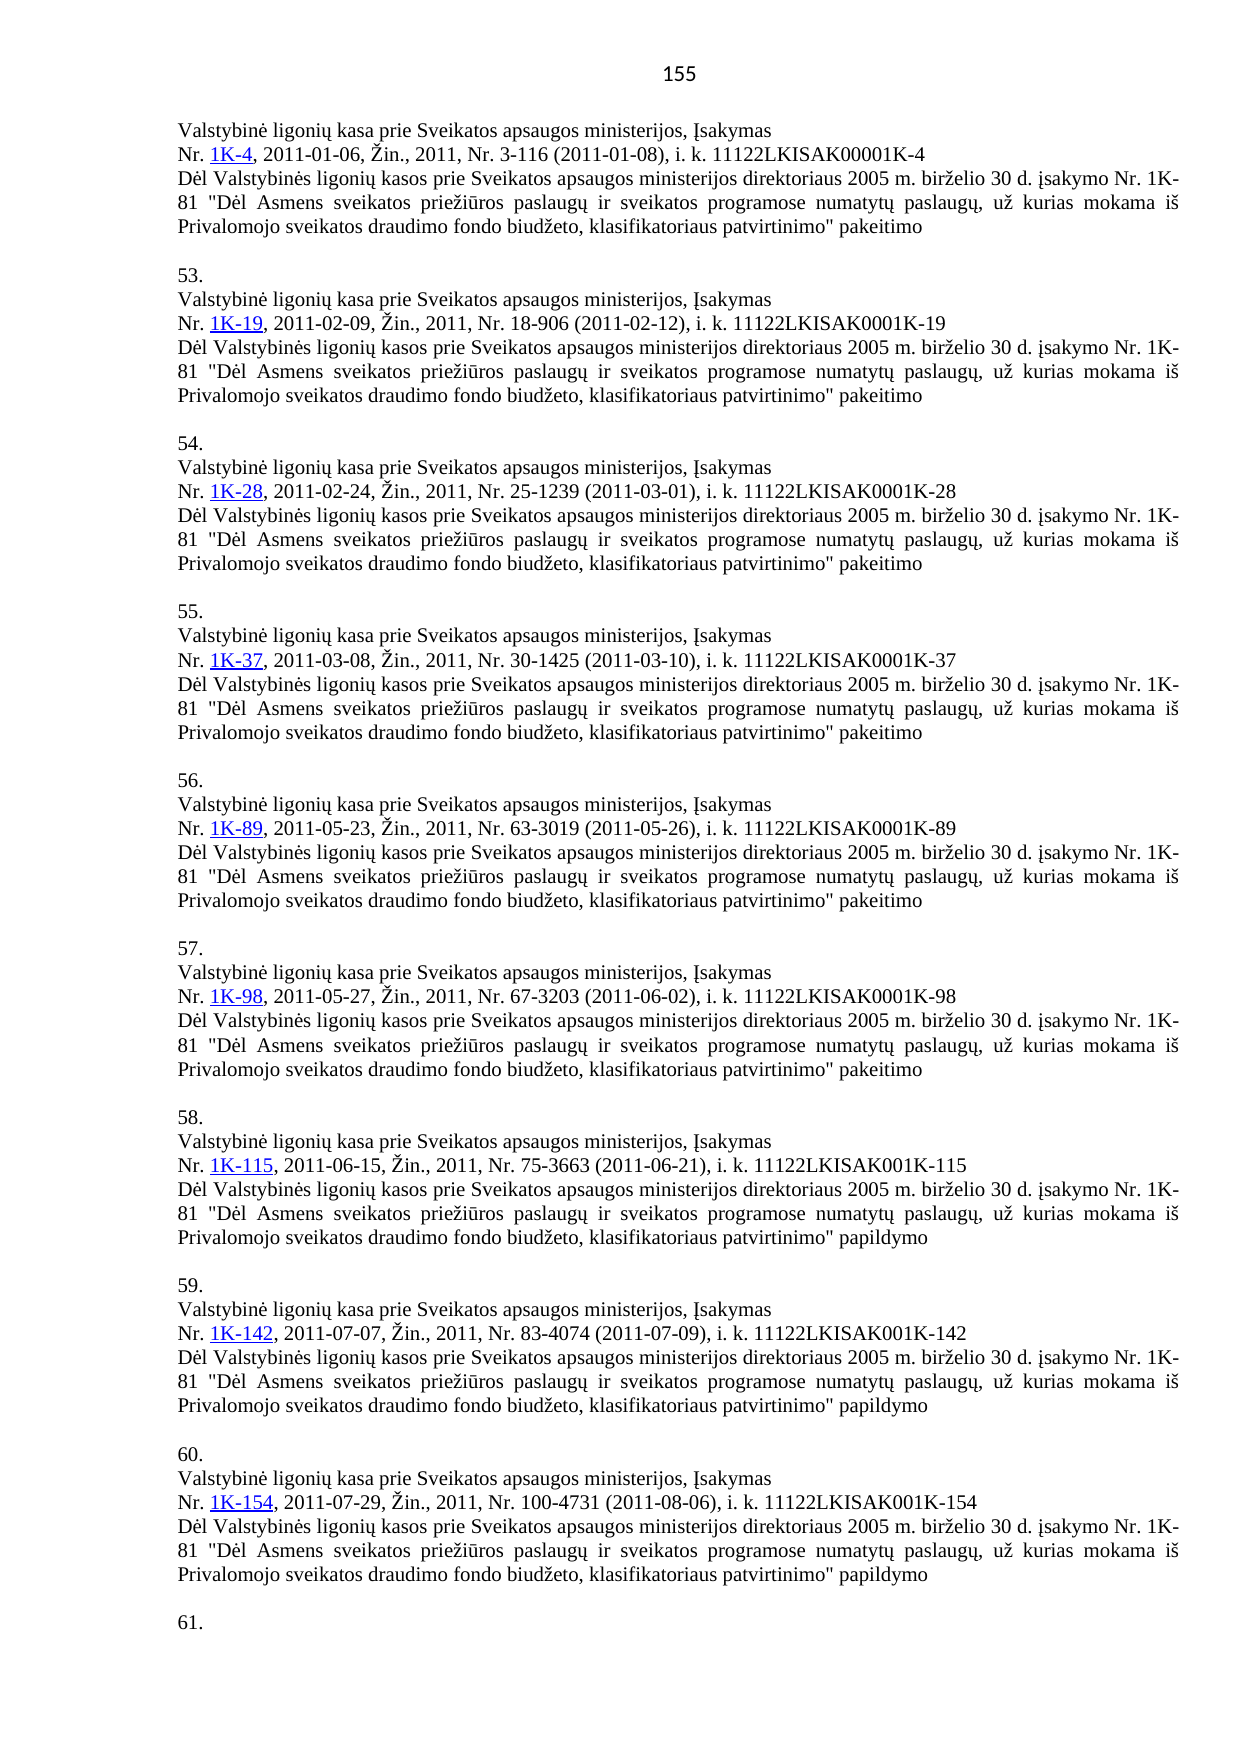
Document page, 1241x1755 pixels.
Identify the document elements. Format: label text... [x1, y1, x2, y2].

text Nr. 1K-37, 2011-03-08, Žin., 2011, Nr. 30-1425 (2011-03-10), i. k. 11122LKISAK0001K-37 [177, 647, 1181, 672]
text Dėl Valstybinės ligonių kasos prie Sveikatos apsaugos ministerijos direktoriaus 2005 m. birželio 30 d. įsakymo Nr. 1K-81 "Dėl Asmens sveikatos priežiūros paslaugų ir sveikatos programose numatytų paslaugų, už kurias mokama iš Privalomojo sveikatos draudimo fondo biudžeto, klasifikatoriaus patvirtinimo" pakeitimo [177, 1008, 1181, 1081]
text Dėl Valstybinės ligonių kasos prie Sveikatos apsaugos ministerijos direktoriaus 2005 m. birželio 30 d. įsakymo Nr. 1K-81 "Dėl Asmens sveikatos priežiūros paslaugų ir sveikatos programose numatytų paslaugų, už kurias mokama iš Privalomojo sveikatos draudimo fondo biudžeto, klasifikatoriaus patvirtinimo" pakeitimo [177, 503, 1181, 575]
text Valstybinė ligonių kasa prie Sveikatos apsaugos ministerijos, Įsakymas [177, 1129, 1181, 1153]
text Nr. 1K-142, 2011-07-07, Žin., 2011, Nr. 83-4074 (2011-07-09), i. k. 11122LKISAK001K-142 [177, 1321, 1181, 1345]
text Nr. 1K-98, 2011-05-27, Žin., 2011, Nr. 67-3203 (2011-06-02), i. k. 11122LKISAK0001K-98 [177, 984, 1181, 1008]
text 55. [177, 599, 1181, 623]
text Dėl Valstybinės ligonių kasos prie Sveikatos apsaugos ministerijos direktoriaus 2005 m. birželio 30 d. įsakymo Nr. 1K-81 "Dėl Asmens sveikatos priežiūros paslaugų ir sveikatos programose numatytų paslaugų, už kurias mokama iš Privalomojo sveikatos draudimo fondo biudžeto, klasifikatoriaus patvirtinimo" papildymo [177, 1345, 1181, 1417]
text Nr. 1K-154, 2011-07-29, Žin., 2011, Nr. 100-4731 (2011-08-06), i. k. 11122LKISAK001K-154 [177, 1490, 1181, 1514]
text Valstybinė ligonių kasa prie Sveikatos apsaugos ministerijos, Įsakymas [177, 455, 1181, 479]
text Nr. 1K-89, 2011-05-23, Žin., 2011, Nr. 63-3019 (2011-05-26), i. k. 11122LKISAK0001K-89 [177, 816, 1181, 840]
text 57. [177, 936, 1181, 960]
text Nr. 1K-19, 2011-02-09, Žin., 2011, Nr. 18-906 (2011-02-12), i. k. 11122LKISAK0001K-19 [177, 311, 1181, 335]
text Valstybinė ligonių kasa prie Sveikatos apsaugos ministerijos, Įsakymas [177, 118, 1181, 142]
text 54. [177, 431, 1181, 455]
text Valstybinė ligonių kasa prie Sveikatos apsaugos ministerijos, Įsakymas [177, 1466, 1181, 1490]
text Valstybinė ligonių kasa prie Sveikatos apsaugos ministerijos, Įsakymas [177, 960, 1181, 984]
text Dėl Valstybinės ligonių kasos prie Sveikatos apsaugos ministerijos direktoriaus 2005 m. birželio 30 d. įsakymo Nr. 1K-81 "Dėl Asmens sveikatos priežiūros paslaugų ir sveikatos programose numatytų paslaugų, už kurias mokama iš Privalomojo sveikatos draudimo fondo biudžeto, klasifikatoriaus patvirtinimo" pakeitimo [177, 166, 1181, 238]
text Valstybinė ligonių kasa prie Sveikatos apsaugos ministerijos, Įsakymas [177, 623, 1181, 647]
text Dėl Valstybinės ligonių kasos prie Sveikatos apsaugos ministerijos direktoriaus 2005 m. birželio 30 d. įsakymo Nr. 1K-81 "Dėl Asmens sveikatos priežiūros paslaugų ir sveikatos programose numatytų paslaugų, už kurias mokama iš Privalomojo sveikatos draudimo fondo biudžeto, klasifikatoriaus patvirtinimo" pakeitimo [177, 840, 1181, 912]
text 60. [177, 1442, 1181, 1466]
text 53. [177, 262, 1181, 287]
text Dėl Valstybinės ligonių kasos prie Sveikatos apsaugos ministerijos direktoriaus 2005 m. birželio 30 d. įsakymo Nr. 1K-81 "Dėl Asmens sveikatos priežiūros paslaugų ir sveikatos programose numatytų paslaugų, už kurias mokama iš Privalomojo sveikatos draudimo fondo biudžeto, klasifikatoriaus patvirtinimo" pakeitimo [177, 672, 1181, 744]
text Dėl Valstybinės ligonių kasos prie Sveikatos apsaugos ministerijos direktoriaus 2005 m. birželio 30 d. įsakymo Nr. 1K-81 "Dėl Asmens sveikatos priežiūros paslaugų ir sveikatos programose numatytų paslaugų, už kurias mokama iš Privalomojo sveikatos draudimo fondo biudžeto, klasifikatoriaus patvirtinimo" papildymo [177, 1177, 1181, 1249]
text 61. [177, 1610, 1181, 1634]
text 56. [177, 768, 1181, 792]
text Nr. 1K-115, 2011-06-15, Žin., 2011, Nr. 75-3663 (2011-06-21), i. k. 11122LKISAK001K-115 [177, 1153, 1181, 1177]
text 58. [177, 1105, 1181, 1129]
text Nr. 1K-28, 2011-02-24, Žin., 2011, Nr. 25-1239 (2011-03-01), i. k. 11122LKISAK0001K-28 [177, 479, 1181, 503]
text Dėl Valstybinės ligonių kasos prie Sveikatos apsaugos ministerijos direktoriaus 2005 m. birželio 30 d. įsakymo Nr. 1K-81 "Dėl Asmens sveikatos priežiūros paslaugų ir sveikatos programose numatytų paslaugų, už kurias mokama iš Privalomojo sveikatos draudimo fondo biudžeto, klasifikatoriaus patvirtinimo" papildymo [177, 1514, 1181, 1586]
text Valstybinė ligonių kasa prie Sveikatos apsaugos ministerijos, Įsakymas [177, 287, 1181, 311]
text Nr. 1K-4, 2011-01-06, Žin., 2011, Nr. 3-116 (2011-01-08), i. k. 11122LKISAK00001K-4 [177, 142, 1181, 166]
text 59. [177, 1273, 1181, 1297]
text Dėl Valstybinės ligonių kasos prie Sveikatos apsaugos ministerijos direktoriaus 2005 m. birželio 30 d. įsakymo Nr. 1K-81 "Dėl Asmens sveikatos priežiūros paslaugų ir sveikatos programose numatytų paslaugų, už kurias mokama iš Privalomojo sveikatos draudimo fondo biudžeto, klasifikatoriaus patvirtinimo" pakeitimo [177, 335, 1181, 407]
text Valstybinė ligonių kasa prie Sveikatos apsaugos ministerijos, Įsakymas [177, 1297, 1181, 1321]
text Valstybinė ligonių kasa prie Sveikatos apsaugos ministerijos, Įsakymas [177, 792, 1181, 816]
